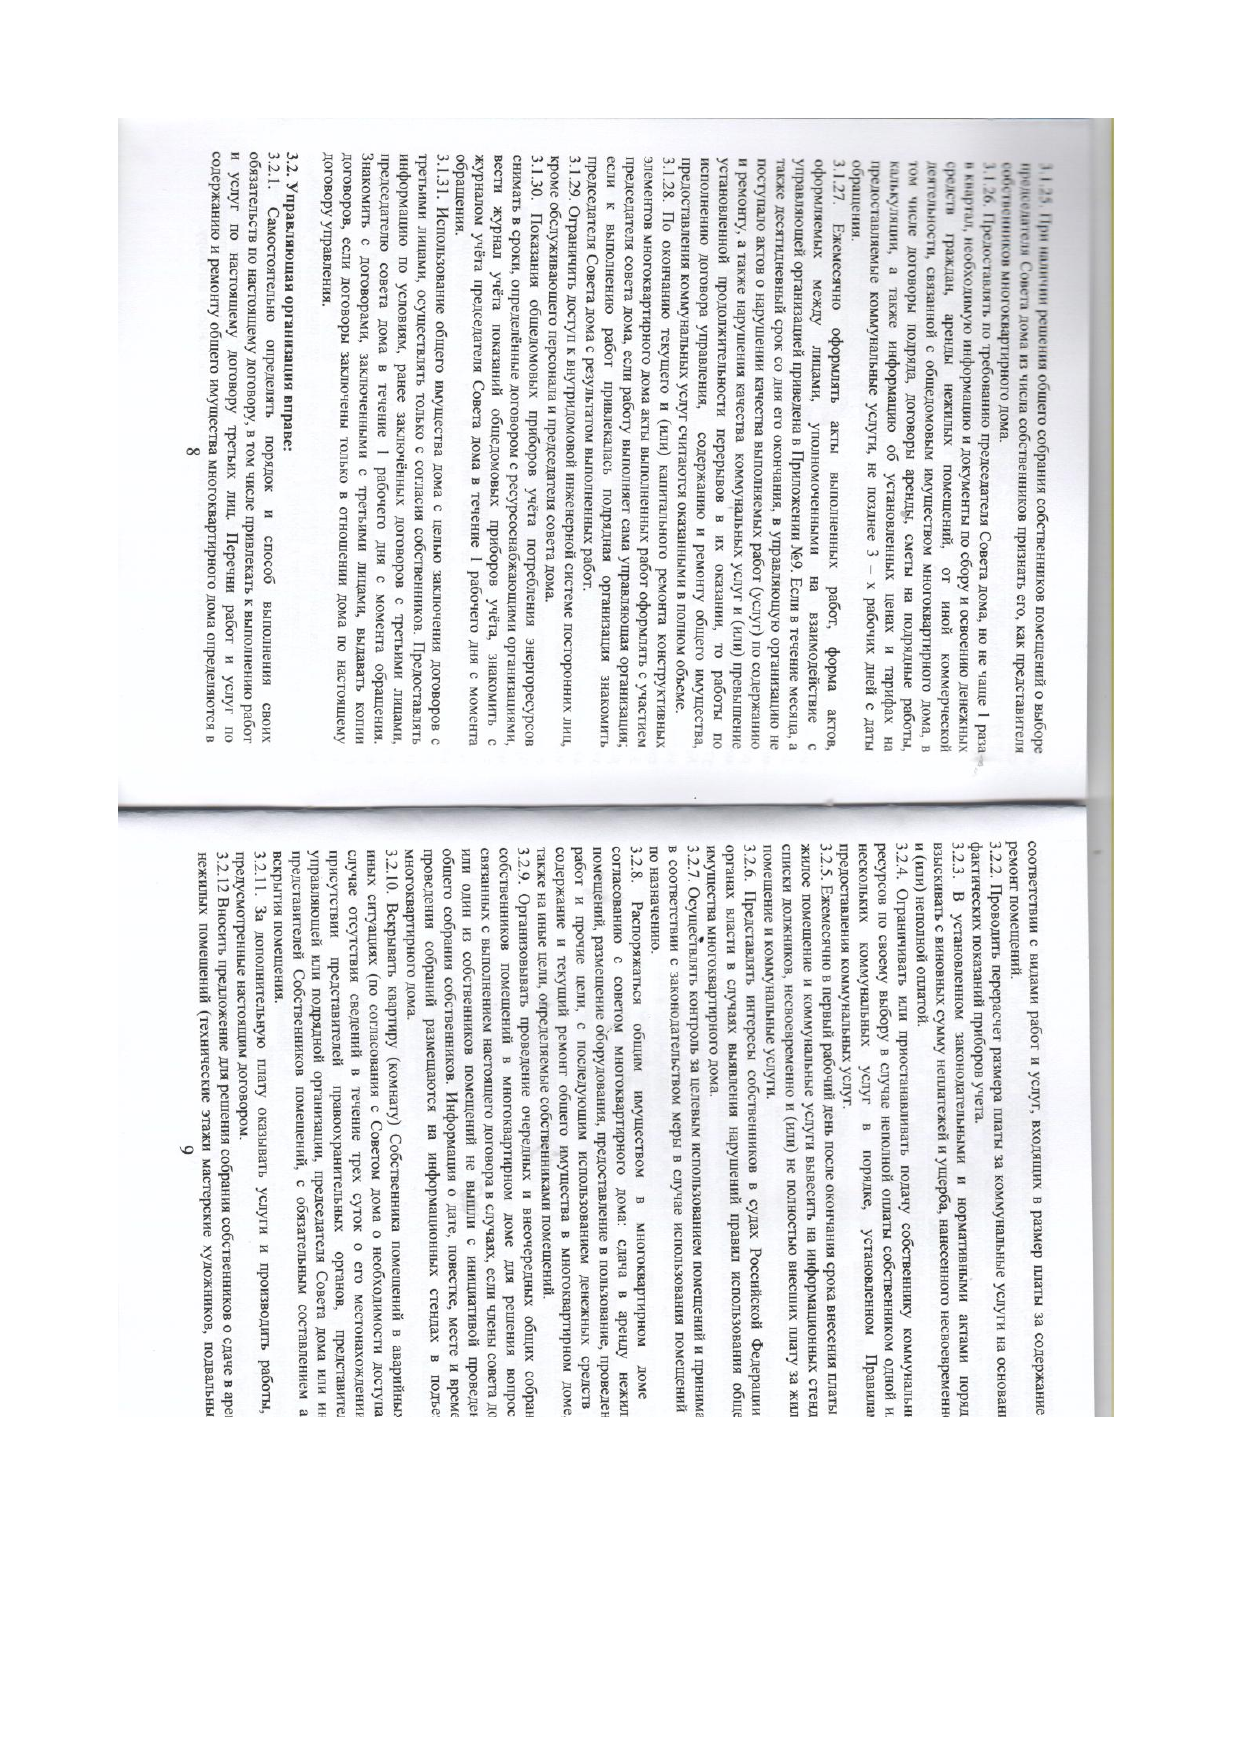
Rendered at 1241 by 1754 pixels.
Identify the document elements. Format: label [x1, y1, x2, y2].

picture [118, 118, 1123, 1417]
